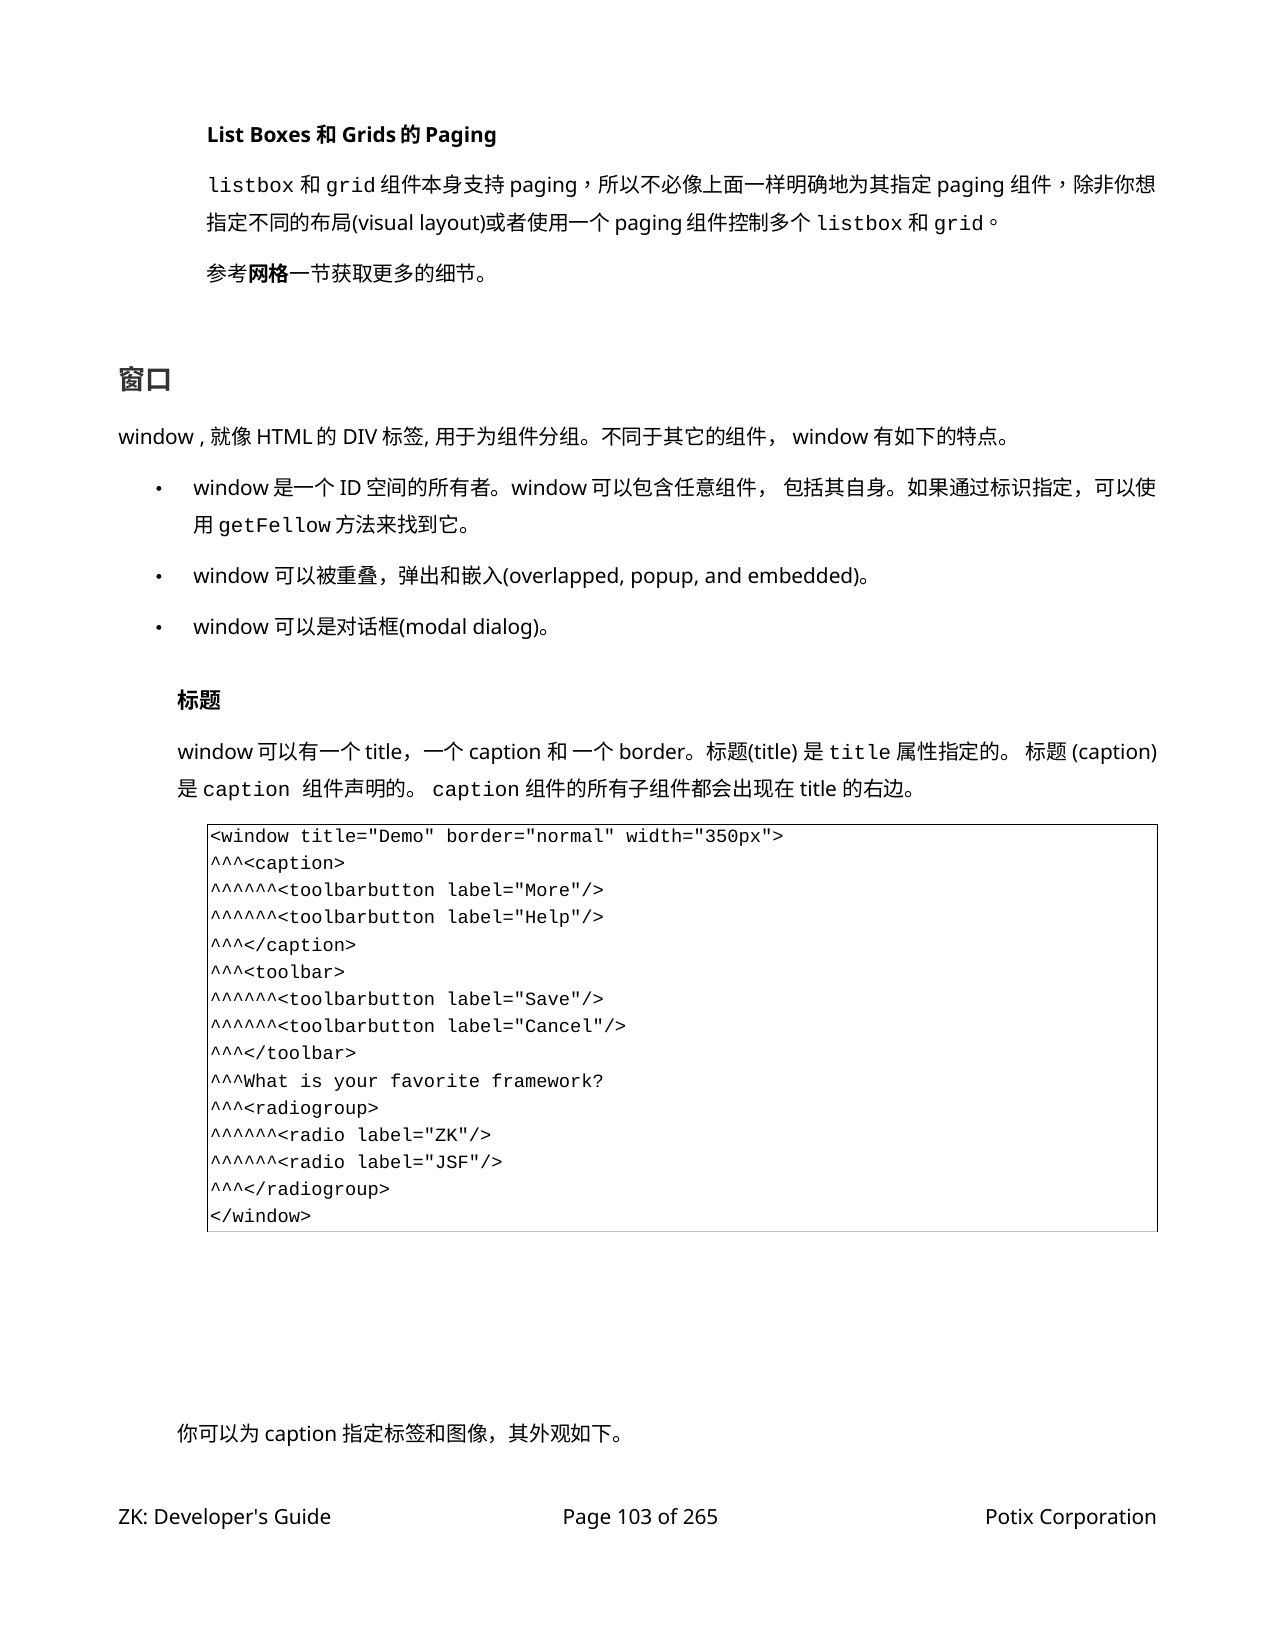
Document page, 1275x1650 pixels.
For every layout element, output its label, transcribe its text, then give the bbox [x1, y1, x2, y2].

text window可以有一个title，一个caption 和 一个 border。标题(title) 是 title 属性指定的。 标题 (caption)是 caption 组件声明的。 caption 组件的所有子组件都会出现在 title 的右边。 [177, 735, 1157, 803]
text ^^^^^^<toolbarbutton label="Save"/> [208, 987, 1157, 1011]
text ^^^^^^<toolbarbutton label="More"/> [208, 878, 1157, 902]
text ^^^</radiogroup> [208, 1177, 1157, 1201]
text ^^^<caption> [208, 851, 1157, 875]
subtitle 标题 [177, 683, 1157, 714]
text ^^^^^^<toolbarbutton label="Cancel"/> [208, 1014, 1157, 1038]
text ^^^<toolbar> [208, 960, 1157, 984]
text ^^^<radiogroup> [208, 1096, 1157, 1120]
text ^^^</caption> [208, 932, 1157, 957]
text 你可以为caption 指定标签和图像，其外观如下。 [177, 1417, 1157, 1447]
text <window title="Demo" border="normal" width="350px"> [208, 825, 1157, 848]
text </window> [208, 1204, 1157, 1231]
list window是一个ID空间的所有者。window可以包含任意组件， 包括其自身。如果通过标识指定，可以使用getFellow方法来找到它。 [156, 471, 1157, 539]
text listbox 和 grid组件本身支持paging，所以不必像上面一样明确地为其指定paging 组件，除非你想指定不同的布局(visual layout)或者使用一个paging组件控制多个listbox 和 grid。 [207, 169, 1157, 237]
text ^^^^^^<radio label="JSF"/> [208, 1150, 1157, 1174]
list window 可以被重叠，弹出和嵌入(overlapped, popup, and embedded)。 [156, 560, 1157, 590]
text ^^^^^^<radio label="ZK"/> [208, 1123, 1157, 1147]
text 参考网格一节获取更多的细节。 [207, 257, 1157, 287]
text ^^^What is your favorite framework? [208, 1068, 1157, 1093]
subtitle 窗口 [118, 358, 1157, 397]
text window , 就像HTML的 DIV 标签, 用于为组件分组。不同于其它的组件， window 有如下的特点。 [118, 421, 1157, 451]
list window 可以是对话框(modal dialog)。 [156, 610, 1157, 640]
subtitle List Boxes 和 Grids的Paging [207, 118, 1157, 148]
text ^^^^^^<toolbarbutton label="Help"/> [208, 905, 1157, 929]
text ^^^</toolbar> [208, 1041, 1157, 1066]
